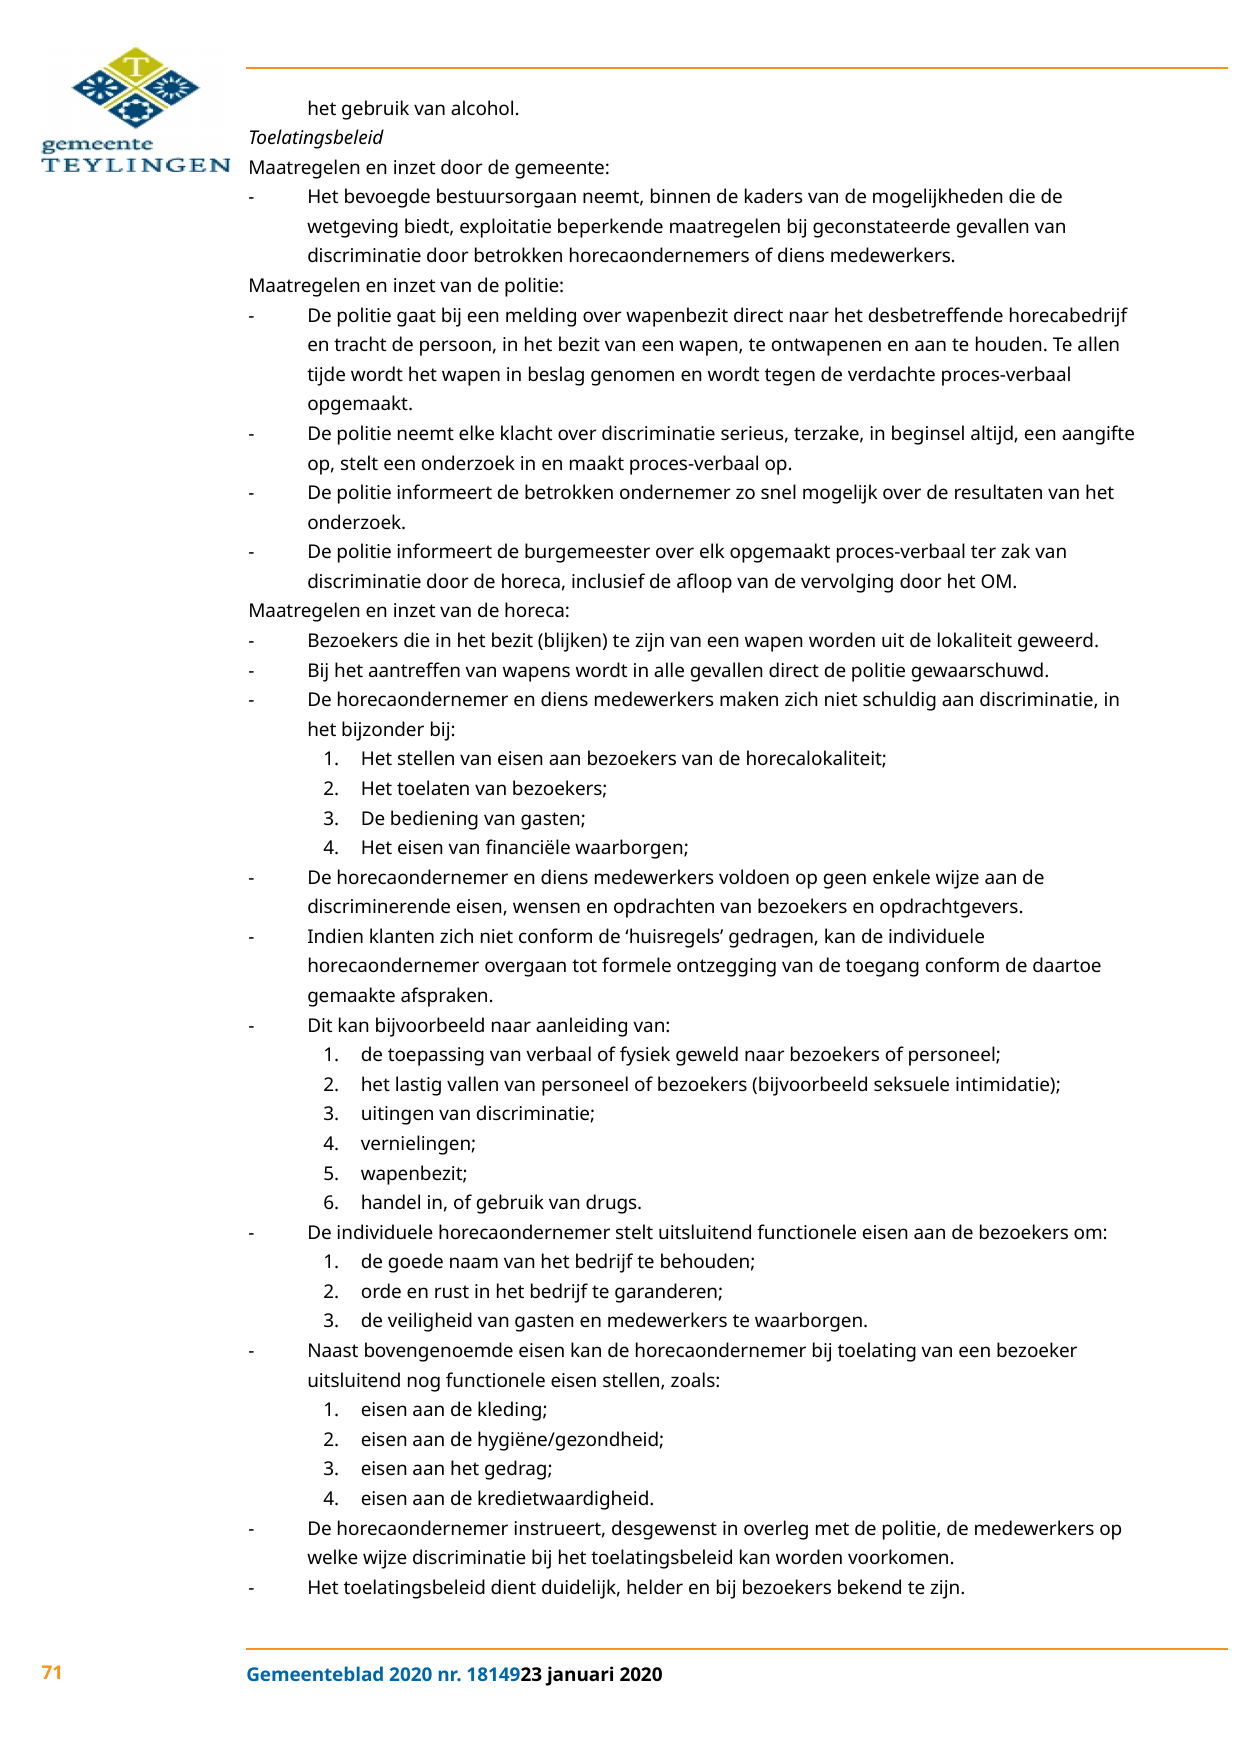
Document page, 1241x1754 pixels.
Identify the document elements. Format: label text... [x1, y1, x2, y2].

list Naast bovengenoemde eisen kan de horecaondernemer bij toelating van een bezoeker uitsluitend nog functionele eisen stellen, zoals: [248, 1337, 1152, 1393]
list De horecaondernemer en diens medewerkers maken zich niet schuldig aan discriminatie, in het bijzonder bij: [248, 686, 1152, 742]
list De politie neemt elke klacht over discriminatie serieus, terzake, in beginsel altijd, een aangifte op, stelt een onderzoek in en maakt proces-verbaal op. [248, 420, 1152, 476]
list De horecaondernemer en diens medewerkers voldoen op geen enkele wijze aan de discriminerende eisen, wensen en opdrachten van bezoekers en opdrachtgevers. [248, 864, 1152, 919]
text Maatregelen en inzet door de gemeente: [248, 154, 1152, 180]
list Dit kan bijvoorbeeld naar aanleiding van: [248, 1012, 1152, 1038]
list De individuele horecaondernemer stelt uitsluitend functionele eisen aan de bezoekers om: [248, 1219, 1152, 1245]
list de goede naam van het bedrijf te behouden; [323, 1248, 1152, 1274]
list Bij het aantreffen van wapens wordt in alle gevallen direct de politie gewaarschuwd. [248, 657, 1152, 683]
list uitingen van discriminatie; [323, 1101, 1152, 1126]
list wapenbezit; [323, 1160, 1152, 1186]
list De politie informeert de betrokken ondernemer zo snel mogelijk over de resultaten van het onderzoek. [248, 479, 1152, 535]
list het gebruik van alcohol. [248, 95, 1152, 121]
list Het toelatingsbeleid dient duidelijk, helder en bij bezoekers bekend te zijn. [248, 1574, 1152, 1600]
list Indien klanten zich niet conform de ‘huisregels’ gedragen, kan de individuele horecaondernemer overgaan tot formele ontzegging van de toegang conform de daartoe gemaakte afspraken. [248, 923, 1152, 1008]
text Toelatingsbeleid [248, 124, 1152, 150]
list Het bevoegde bestuursorgaan neemt, binnen de kaders van de mogelijkheden die de wetgeving biedt, exploitatie beperkende maatregelen bij geconstateerde gevallen van discriminatie door betrokken horecaondernemers of diens medewerkers. [248, 183, 1152, 268]
list eisen aan de hygiëne/gezondheid; [323, 1426, 1152, 1452]
list De horecaondernemer instrueert, desgewenst in overleg met de politie, de medewerkers op welke wijze discriminatie bij het toelatingsbeleid kan worden voorkomen. [248, 1515, 1152, 1570]
list eisen aan de kleding; [323, 1396, 1152, 1422]
picture [41, 47, 231, 172]
list De politie gaat bij een melding over wapenbezit direct naar het desbetreffende horecabedrijf en tracht de persoon, in het bezit van een wapen, te ontwapenen en aan te houden. Te allen tijde wordt het wapen in beslag genomen en wordt tegen de verdachte proces-verbaal opgemaakt. [248, 302, 1152, 416]
list vernielingen; [323, 1130, 1152, 1156]
list Het stellen van eisen aan bezoekers van de horecalokaliteit; [323, 746, 1152, 771]
list Het eisen van financiële waarborgen; [323, 834, 1152, 860]
list De politie informeert de burgemeester over elk opgemaakt proces-verbaal ter zak van discriminatie door de horeca, inclusief de afloop van de vervolging door het OM. [248, 538, 1152, 594]
list handel in, of gebruik van drugs. [323, 1189, 1152, 1215]
list eisen aan de kredietwaardigheid. [323, 1485, 1152, 1511]
list het lastig vallen van personeel of bezoekers (bijvoorbeeld seksuele intimidatie); [323, 1071, 1152, 1097]
list de veiligheid van gasten en medewerkers te waarborgen. [323, 1308, 1152, 1333]
list de toepassing van verbaal of fysiek geweld naar bezoekers of personeel; [323, 1041, 1152, 1067]
list eisen aan het gedrag; [323, 1456, 1152, 1481]
list Het toelaten van bezoekers; [323, 775, 1152, 801]
list orde en rust in het bedrijf te garanderen; [323, 1278, 1152, 1304]
text Maatregelen en inzet van de politie: [248, 272, 1152, 298]
text Maatregelen en inzet van de horeca: [248, 598, 1152, 623]
list De bediening van gasten; [323, 805, 1152, 831]
list Bezoekers die in het bezit (blijken) te zijn van een wapen worden uit de lokaliteit geweerd. [248, 627, 1152, 653]
